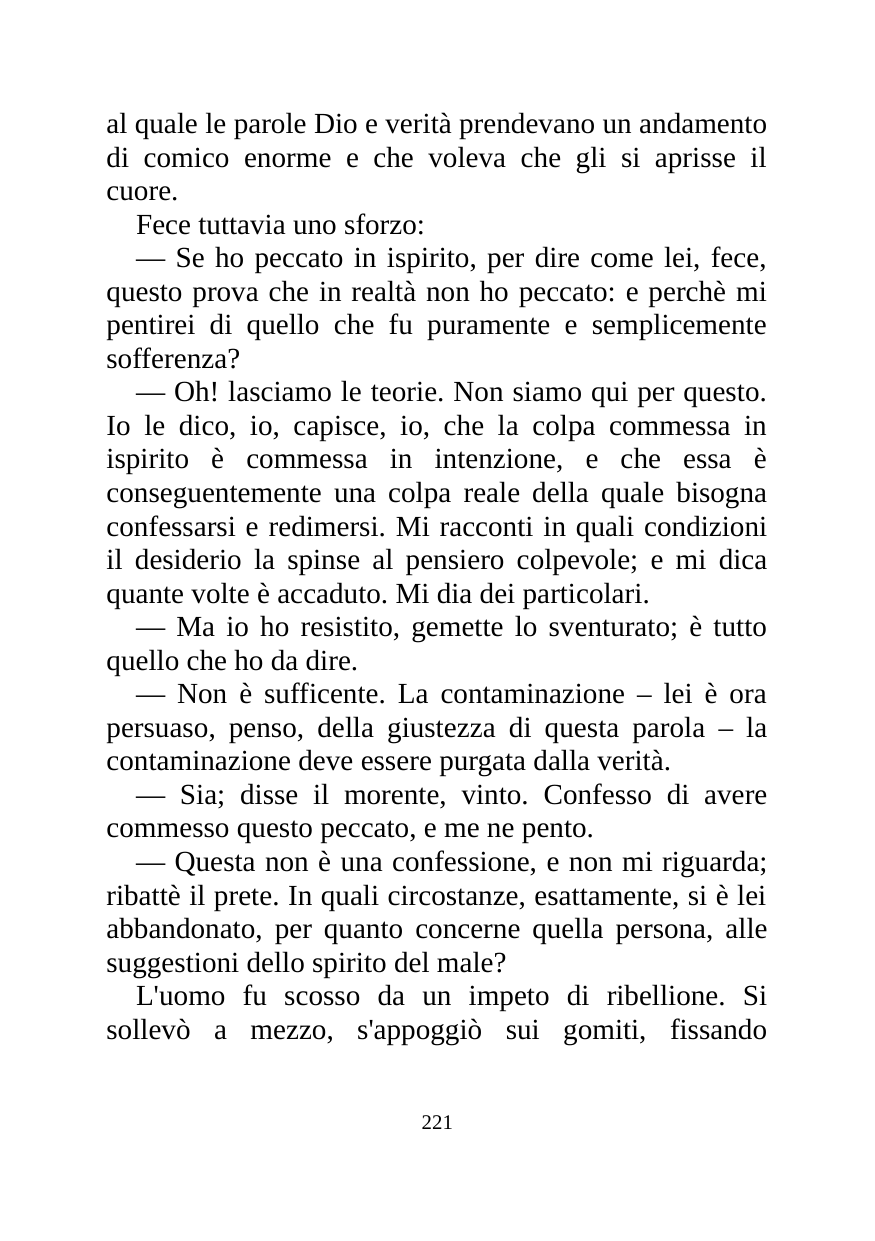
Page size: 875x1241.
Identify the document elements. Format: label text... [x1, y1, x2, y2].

text — Se ho peccato in ispirito, per dire come lei, fece, questo prova che in realtà non ho peccato: e perchè mi pentirei di quello che fu puramente e semplicemente sofferenza? [106, 240, 768, 374]
text L'uomo fu scosso da un impeto di ribellione. Si sollevò a mezzo, s'appoggiò sui gomiti, fissando [106, 978, 768, 1045]
text Fece tuttavia uno sforzo: [106, 207, 768, 240]
text — Ma io ho resistito, gemette lo sventurato; è tutto quello che ho da dire. [106, 609, 768, 676]
text — Oh! lasciamo le teorie. Non siamo qui per questo. Io le dico, io, capisce, io, che la colpa commessa in ispirito è commessa in intenzione, e che essa è conseguentemente una colpa reale della quale bisogna confessarsi e redimersi. Mi racconti in quali condizioni il desiderio la spinse al pensiero colpevole; e mi dica quante volte è accaduto. Mi dia dei particolari. [106, 374, 768, 609]
text — Non è sufficente. La contaminazione – lei è ora persuaso, penso, della giustezza di questa parola – la contaminazione deve essere purgata dalla verità. [106, 676, 768, 777]
text al quale le parole Dio e verità prendevano un andamento di comico enorme e che voleva che gli si aprisse il cuore. [106, 106, 768, 207]
text — Sia; disse il morente, vinto. Confesso di avere commesso questo peccato, e me ne pento. [106, 777, 768, 844]
text — Questa non è una confessione, e non mi riguarda; ribattè il prete. In quali circostanze, esattamente, si è lei abbandonato, per quanto concerne quella persona, alle suggestioni dello spirito del male? [106, 844, 768, 978]
